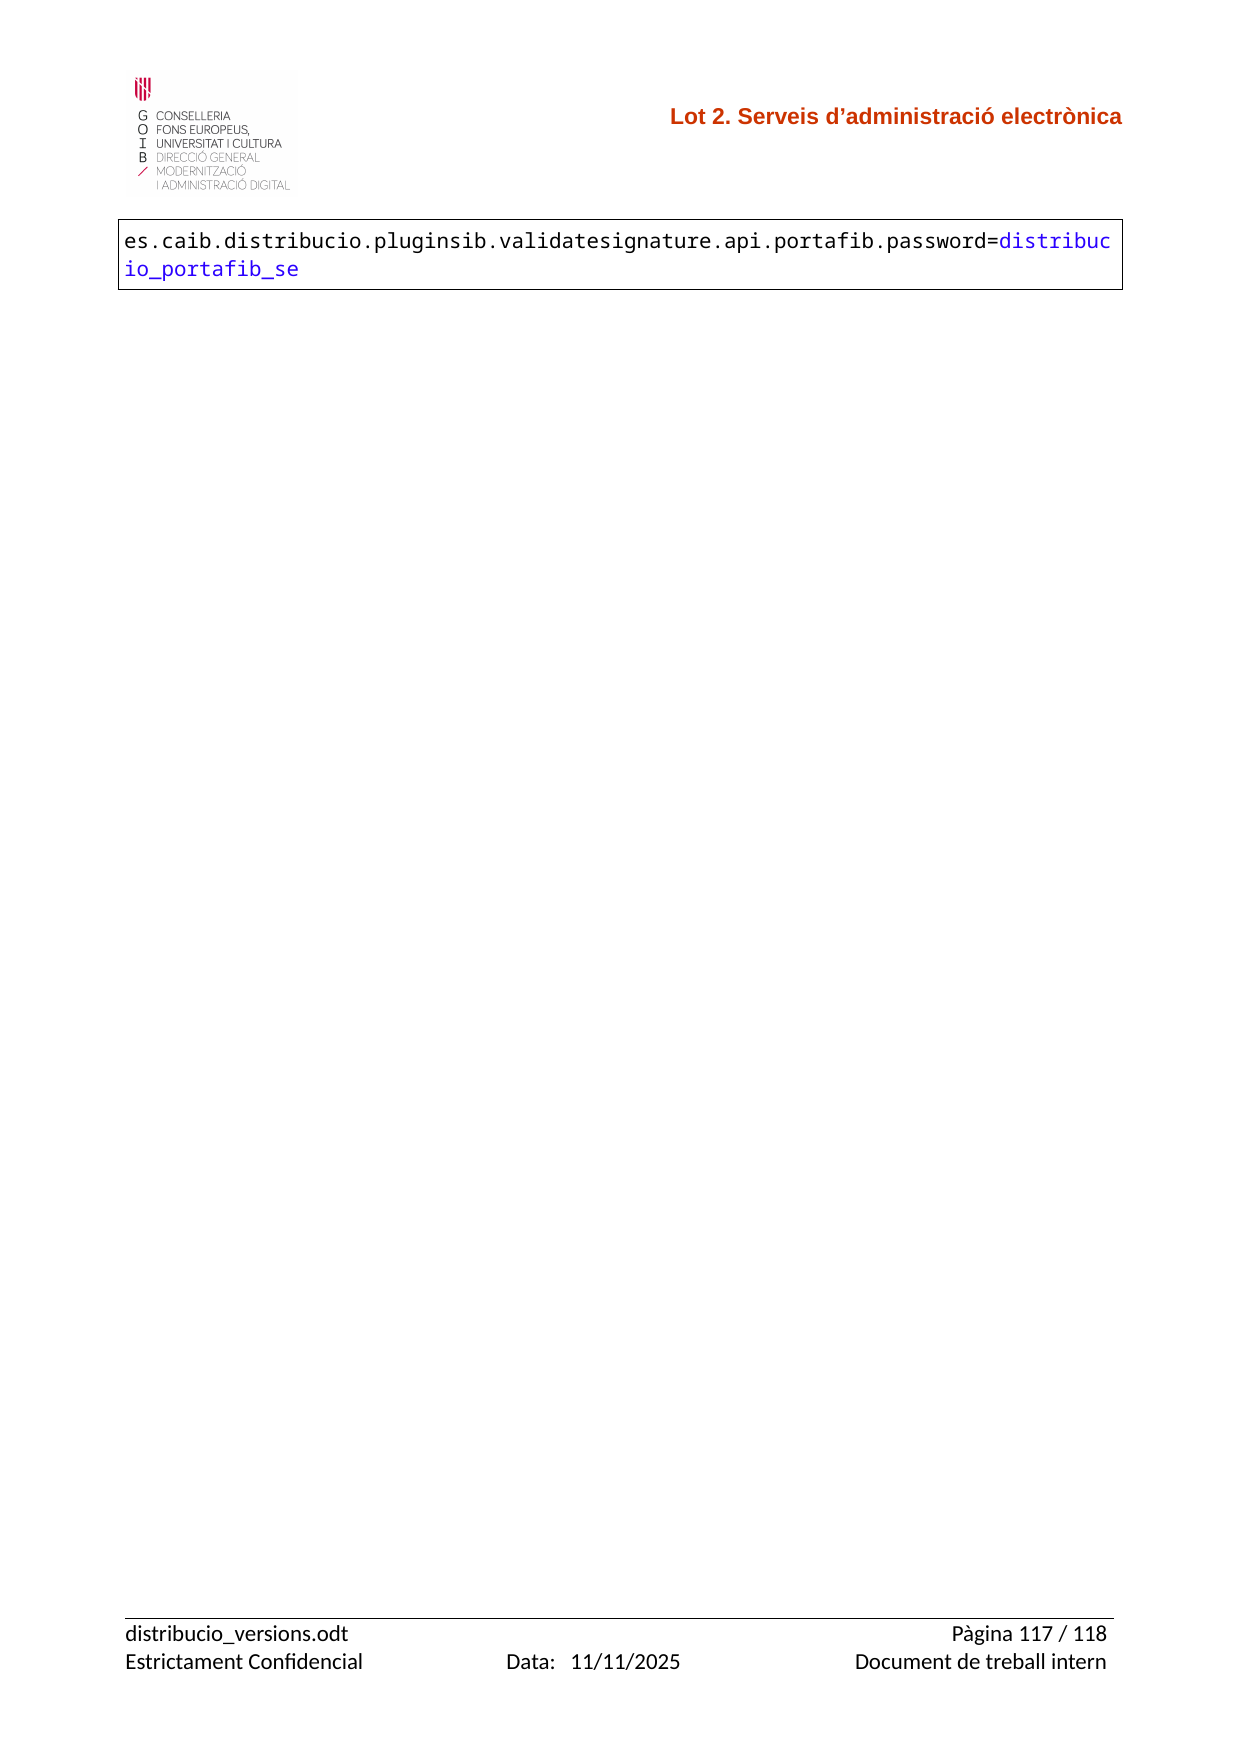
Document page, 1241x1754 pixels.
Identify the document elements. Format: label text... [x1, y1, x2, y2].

table_header es.caib.distribucio.pluginsib.validatesignature.api.portafib.password=distribucio_portafib_se [119, 220, 1122, 288]
picture [126, 70, 299, 197]
